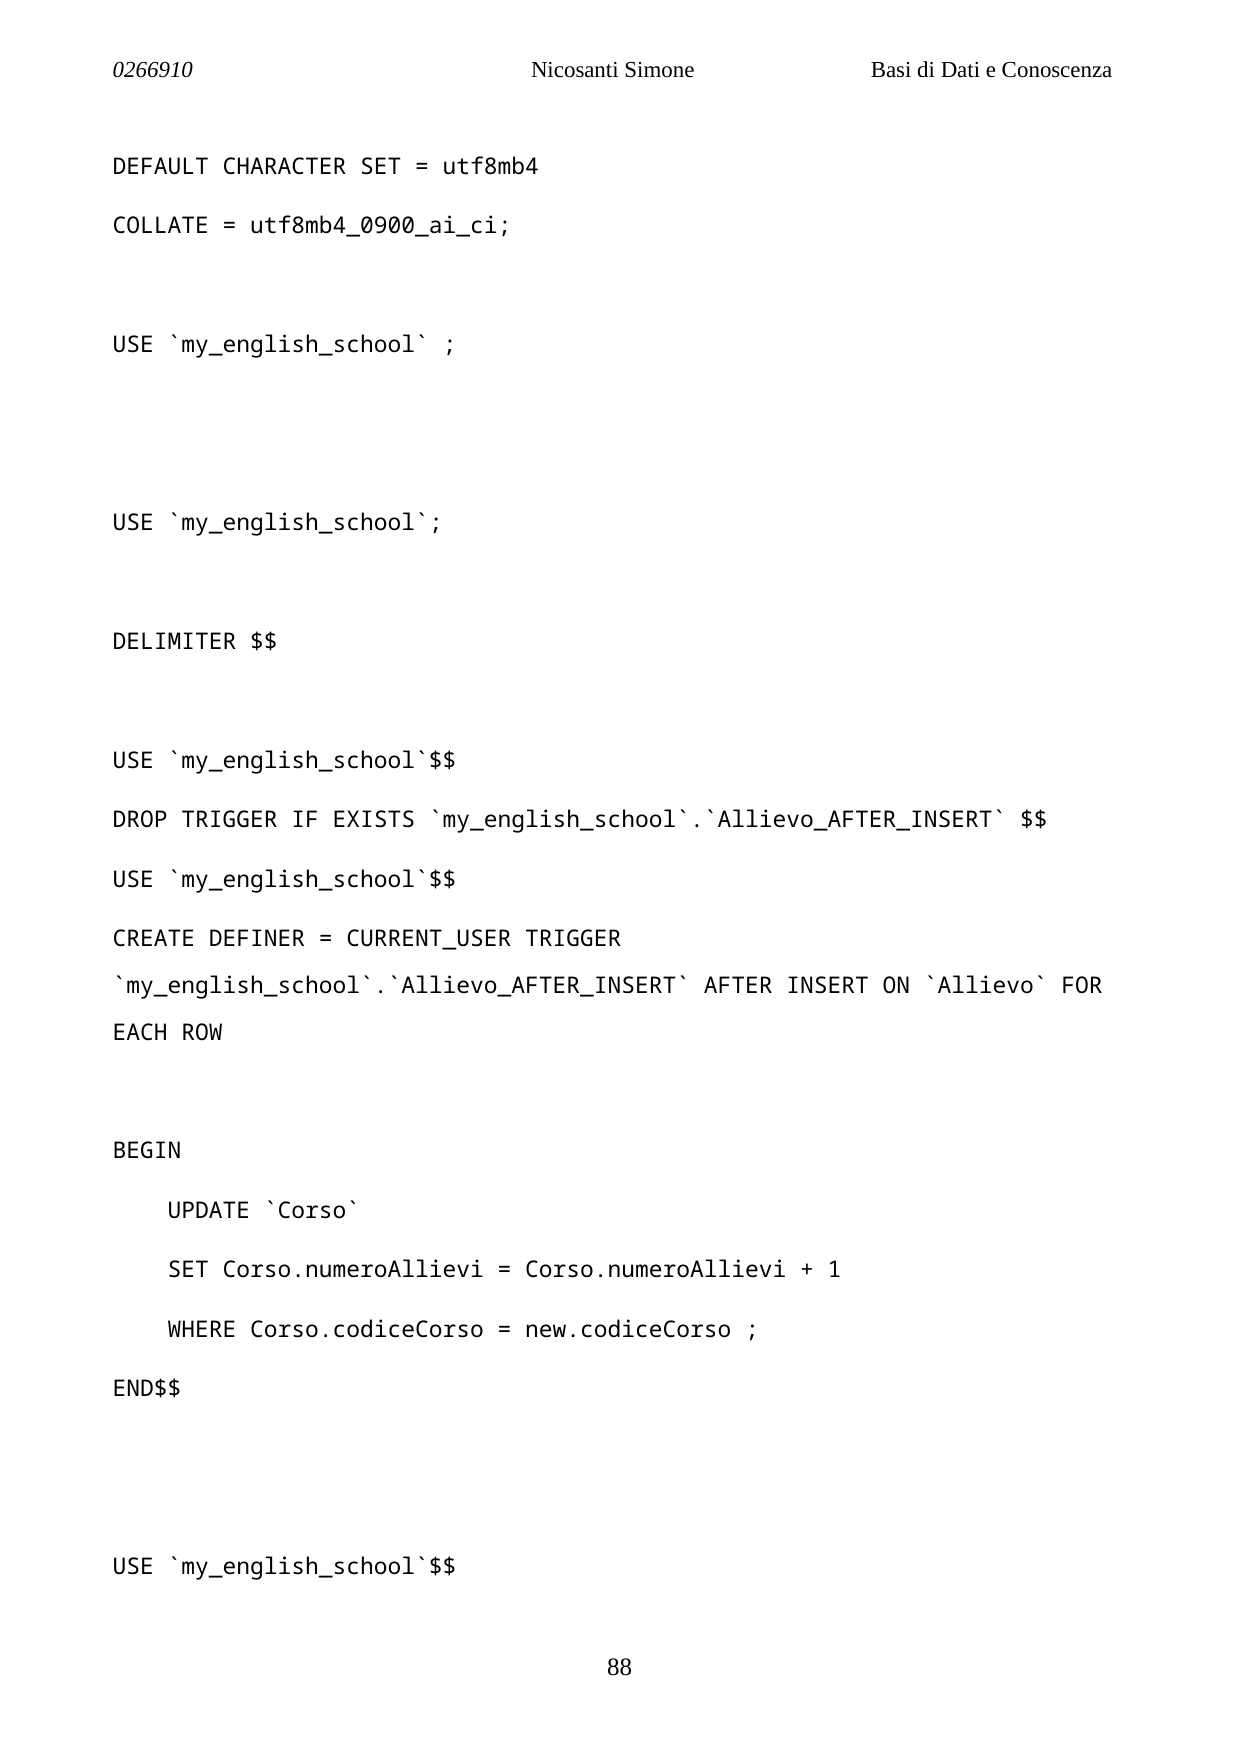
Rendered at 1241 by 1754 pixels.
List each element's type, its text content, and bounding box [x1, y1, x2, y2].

text DROP TRIGGER IF EXISTS `my_english_school`.`Allievo_AFTER_INSERT` $$ [112, 803, 1128, 834]
text COLLATE = utf8mb4_0900_ai_ci; [112, 209, 1128, 241]
text SET Corso.numeroAllievi = Corso.numeroAllievi + 1 [112, 1253, 1128, 1284]
text USE `my_english_school` ; [112, 328, 1128, 359]
text BEGIN [112, 1134, 1128, 1166]
text USE `my_english_school`$$ [112, 1550, 1128, 1581]
text USE `my_english_school`; [112, 506, 1128, 537]
text USE `my_english_school`$$ [112, 862, 1128, 894]
text USE `my_english_school`$$ [112, 744, 1128, 775]
text WHERE Corso.codiceCorso = new.codiceCorso ; [112, 1312, 1128, 1344]
text CREATE DEFINER = CURRENT_USER TRIGGER `my_english_school`.`Allievo_AFTER_INSERT` AFTER INSERT ON `Allievo` FOR EACH ROW [112, 922, 1128, 1047]
text END$$ [112, 1372, 1128, 1403]
text UPDATE `Corso` [112, 1194, 1128, 1225]
text DELIMITER $$ [112, 625, 1128, 656]
text DEFAULT CHARACTER SET = utf8mb4 [112, 150, 1128, 181]
